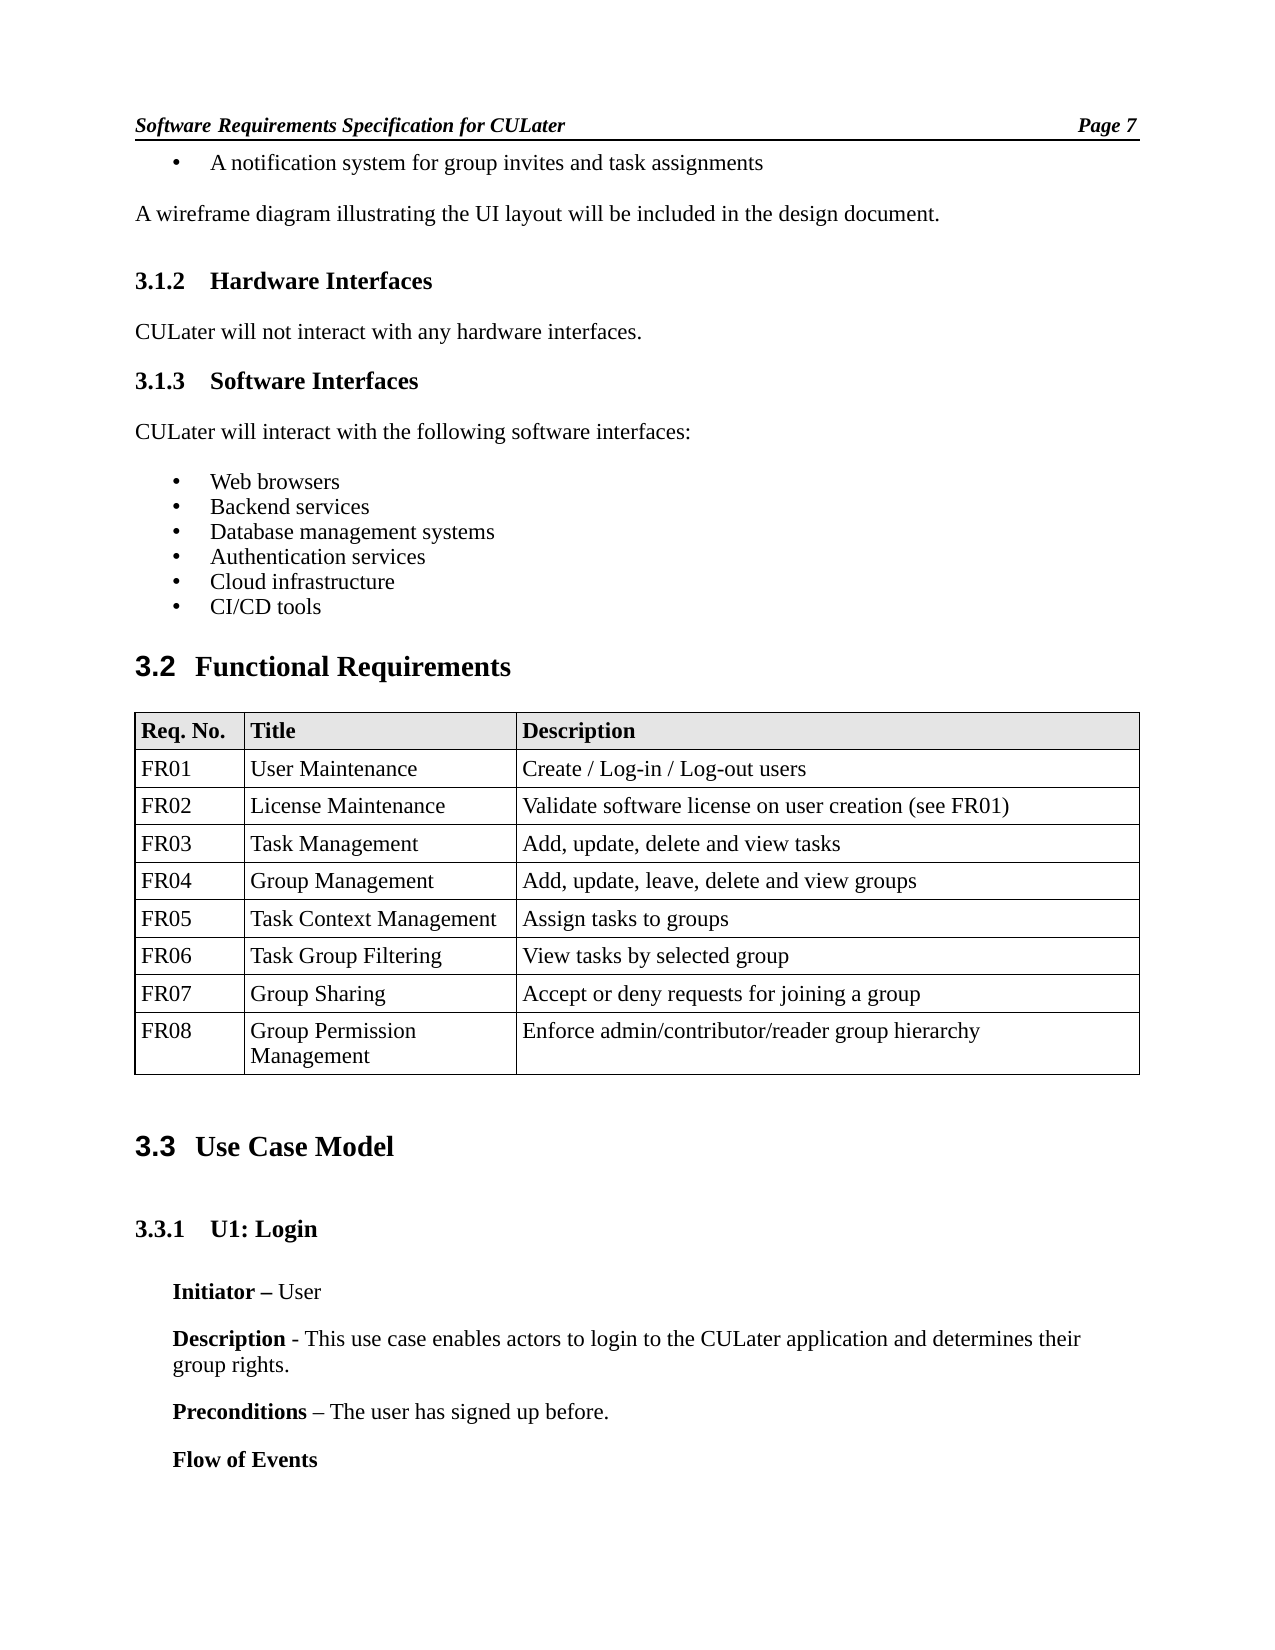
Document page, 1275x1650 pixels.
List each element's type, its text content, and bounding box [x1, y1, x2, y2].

text CULater will interact with the following software interfaces: [135, 420, 1140, 445]
table_cell FR05 [136, 900, 244, 937]
table_cell Accept or deny requests for joining a group [517, 975, 1139, 1012]
table_cell FR02 [136, 788, 244, 824]
table_cell Task Context Management [245, 900, 516, 937]
table_cell FR07 [136, 975, 244, 1012]
table_cell FR06 [136, 938, 244, 974]
text Initiator – User [172, 1278, 1140, 1304]
table_cell User Maintenance [245, 750, 516, 787]
table_header Description [517, 713, 1139, 749]
table_cell View tasks by selected group [517, 938, 1139, 974]
table_cell Create / Log-in / Log-out users [517, 750, 1139, 787]
table_cell Task Group Filtering [245, 938, 516, 974]
text CULater will not interact with any hardware interfaces. [135, 320, 1140, 345]
list Database management systems [172, 520, 1140, 545]
subtitle U1: Login [135, 1217, 1140, 1242]
subtitle Use Case Model [135, 1129, 1140, 1163]
list Backend services [172, 495, 1140, 520]
table_cell Group Permission Management [245, 1013, 516, 1074]
list CI/CD tools [172, 595, 1140, 620]
text Flow of Events [172, 1446, 1140, 1472]
list Web browsers [172, 470, 1140, 495]
text Description - This use case enables actors to login to the CULater application and determines their group rights. [172, 1325, 1140, 1378]
table_cell Assign tasks to groups [517, 900, 1139, 937]
list Authentication services [172, 545, 1140, 570]
table_cell FR08 [136, 1013, 244, 1074]
subtitle Hardware Interfaces [135, 270, 1140, 295]
table_cell Group Sharing [245, 975, 516, 1012]
table_header Req. No. [136, 713, 244, 749]
text A wireframe diagram illustrating the UI layout will be included in the design document. [135, 200, 1140, 226]
subtitle Functional Requirements [135, 649, 1140, 683]
list Cloud infrastructure [172, 570, 1140, 595]
table_cell Enforce admin/contributor/reader group hierarchy [517, 1013, 1139, 1074]
text Preconditions – The user has signed up before. [172, 1398, 1140, 1425]
table_cell FR01 [136, 750, 244, 787]
table_cell Add, update, leave, delete and view groups [517, 863, 1139, 899]
table_cell FR04 [136, 863, 244, 899]
table_cell Validate software license on user creation (see FR01) [517, 788, 1139, 824]
table_cell Add, update, delete and view tasks [517, 825, 1139, 862]
table_cell FR03 [136, 825, 244, 862]
table_cell Group Management [245, 863, 516, 899]
subtitle Software Interfaces [135, 370, 1140, 395]
table_cell Task Management [245, 825, 516, 862]
table_header Title [245, 713, 516, 749]
list A notification system for group invites and task assignments [172, 150, 1140, 175]
table_cell License Maintenance [245, 788, 516, 824]
